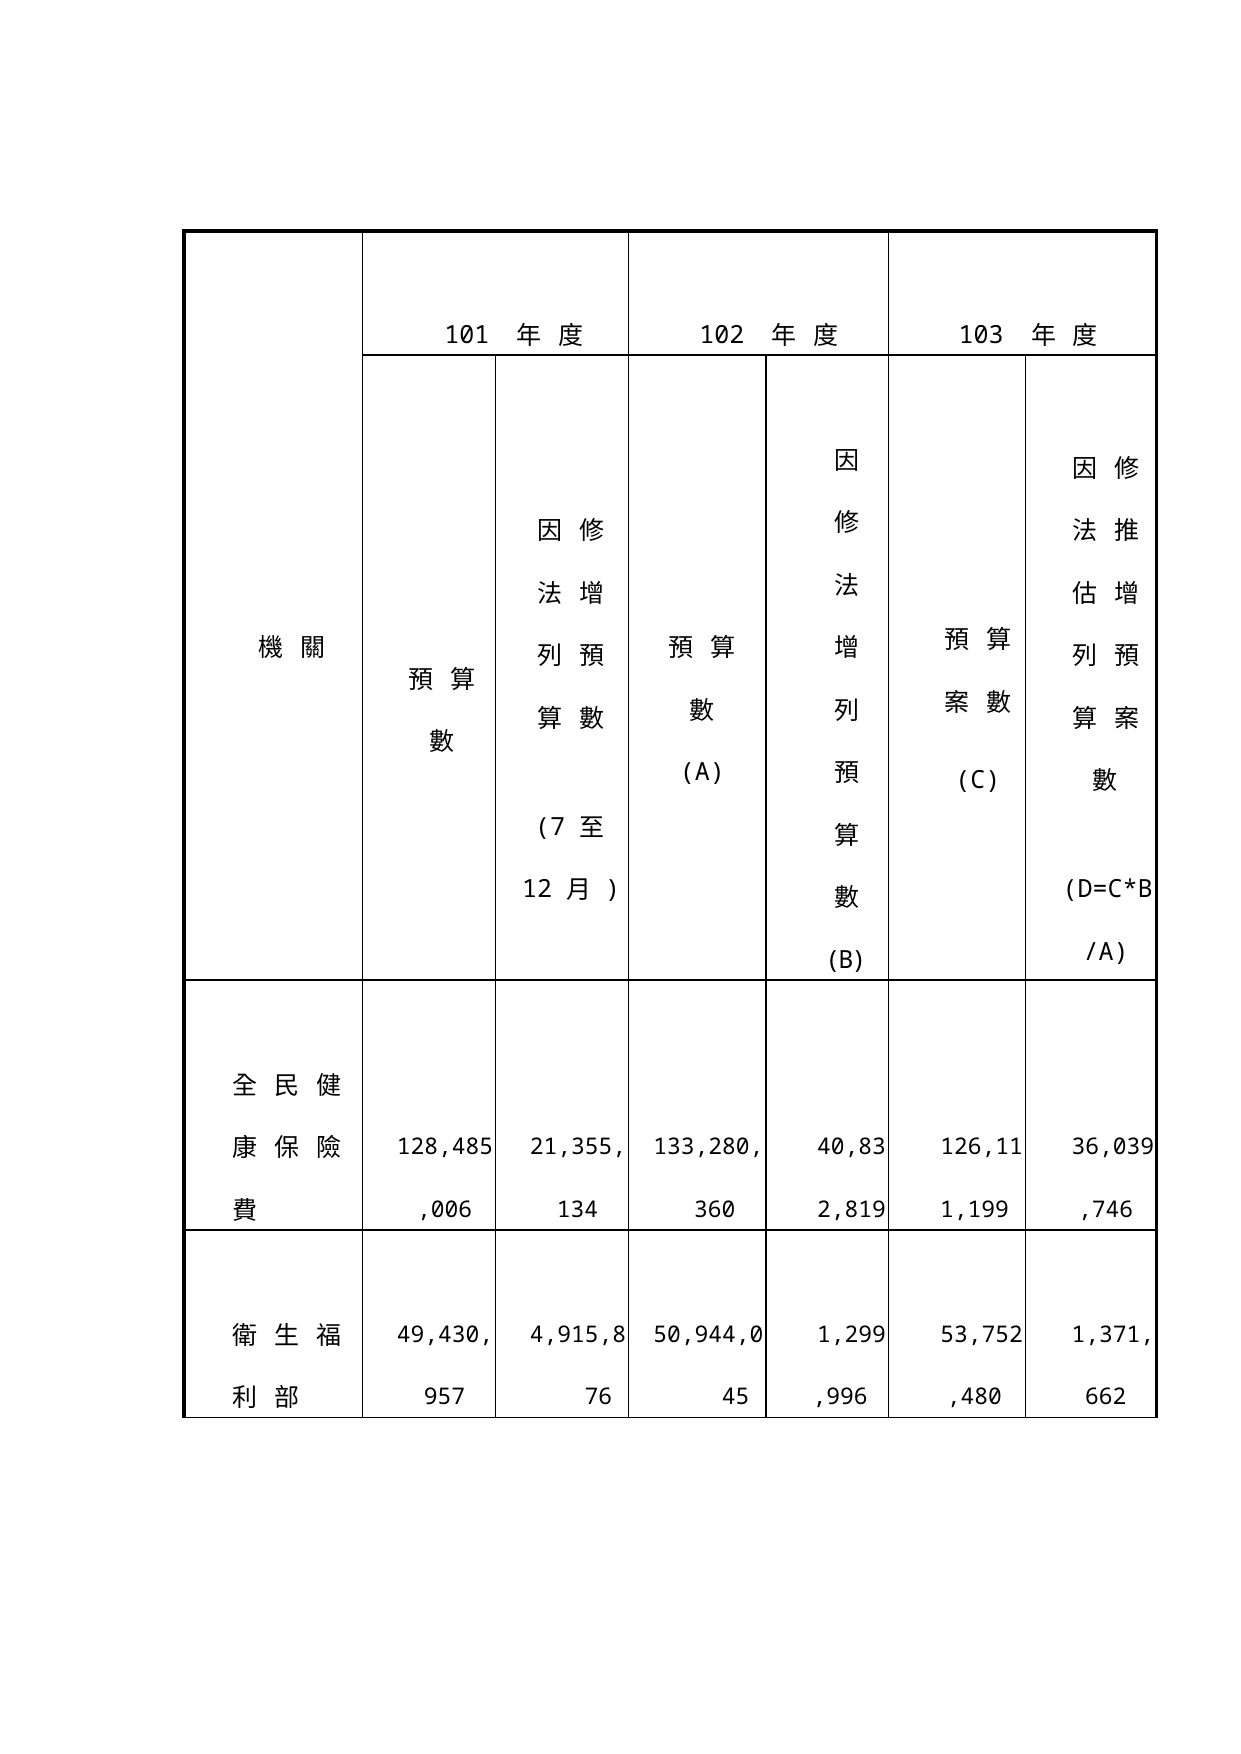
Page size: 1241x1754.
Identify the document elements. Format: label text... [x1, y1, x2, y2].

table_cell 36,039,746 [1026, 981, 1155, 1229]
table_header 103年度 [889, 233, 1155, 354]
table_cell 126,111,199 [889, 981, 1025, 1229]
table_cell 21,355,134 [496, 981, 628, 1229]
table_cell 49,430,957 [363, 1231, 495, 1417]
table_header 機關 [186, 233, 362, 979]
table_cell 衛生福利部 [186, 1231, 362, 1417]
table_cell 預算數 (A) [629, 356, 765, 979]
table_header 101年度 [363, 233, 628, 354]
table_cell 1,299,996 [767, 1231, 888, 1417]
table_cell 因修法增列預算數 (B) [767, 356, 888, 979]
table_cell 預算案數 (C) [889, 356, 1025, 979]
table_cell 4,915,876 [496, 1231, 628, 1417]
table_cell 1,371,662 [1026, 1231, 1155, 1417]
table_cell 50,944,045 [629, 1231, 765, 1417]
table_cell 因修法增列預算數 (7至12月) [496, 356, 628, 979]
table_header 102年度 [629, 233, 888, 354]
table_cell 133,280,360 [629, 981, 765, 1229]
table_cell 40,832,819 [767, 981, 888, 1229]
table_cell 53,752,480 [889, 1231, 1025, 1417]
table_cell 全民健康保險費 [186, 981, 362, 1229]
table_cell 預算數 [363, 356, 495, 979]
table_cell 128,485,006 [363, 981, 495, 1229]
table_cell 因修法推估增列預算案數 (D=C*B/A) [1026, 356, 1155, 979]
